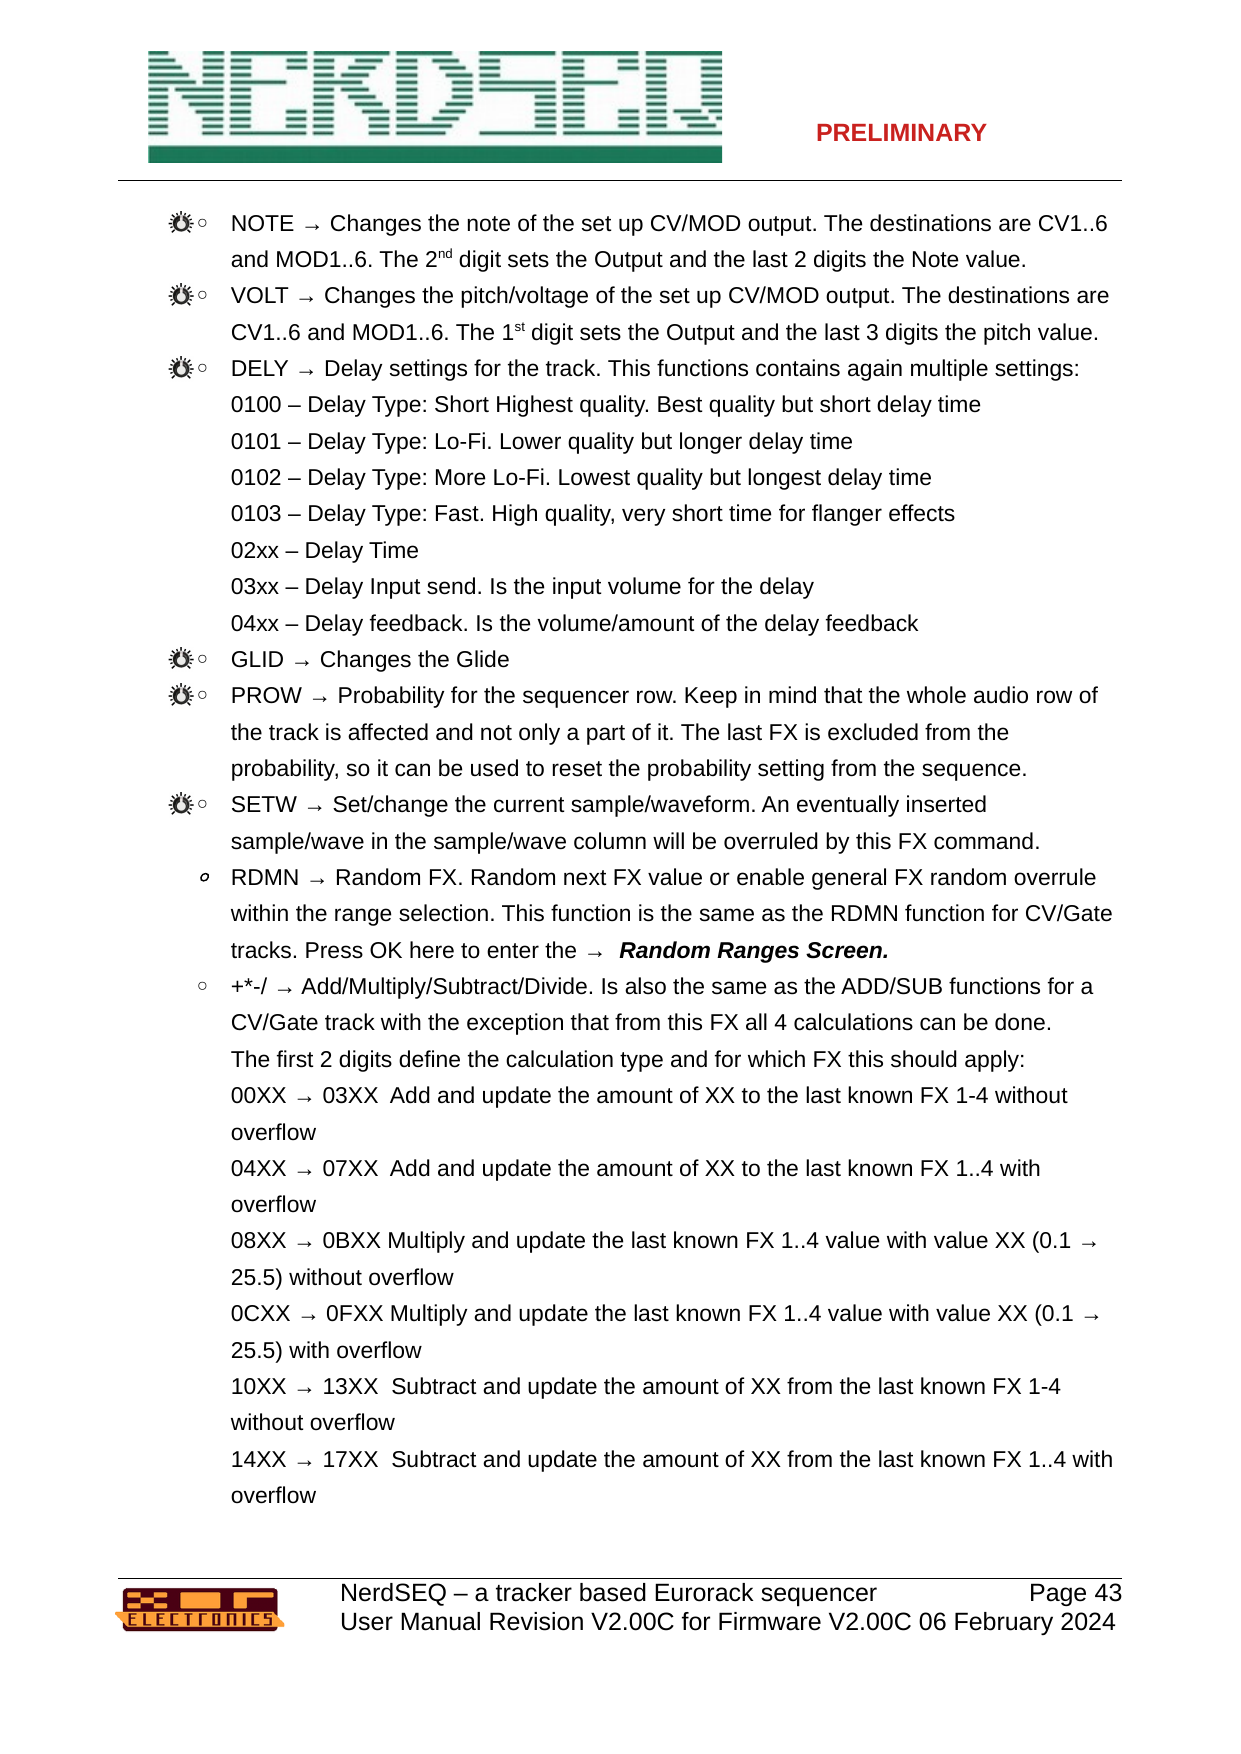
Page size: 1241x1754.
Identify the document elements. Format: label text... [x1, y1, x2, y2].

picture [168, 792, 194, 818]
picture [168, 283, 194, 309]
list RDMN → Random FX. Random next FX value or enable general FX random overrule within the range selection. This function is the same as the RDMN function for CV/Gate tracks. Press OK here to enter the → Random Ranges Screen. [193, 864, 1122, 963]
picture [115, 1584, 285, 1634]
list 04XX → 07XX Add and update the amount of XX to the last known FX 1..4 with overflow [193, 1155, 1122, 1217]
list 14XX → 17XX Subtract and update the amount of XX from the last known FX 1..4 with overflow [193, 1446, 1122, 1508]
list 08XX → 0BXX Multiply and update the last known FX 1..4 value with value XX (0.1 → 25.5) without overflow [193, 1227, 1122, 1290]
list 04xx – Delay feedback. Is the volume/amount of the delay feedback [193, 609, 1122, 636]
list +*-/ → Add/Multiply/Subtract/Divide. Is also the same as the ADD/SUB functions for a CV/Gate track with the exception that from this FX all 4 calculations can be done. [193, 973, 1122, 1036]
picture [168, 683, 194, 709]
picture [148, 51, 723, 163]
list 0102 – Delay Type: More Lo-Fi. Lowest quality but longest delay time [193, 464, 1122, 490]
list VOLT → Changes the pitch/voltage of the set up CV/MOD output. The destinations are CV1..6 and MOD1..6. The 1st digit sets the Output and the last 3 digits the pitch value. [193, 282, 1122, 345]
picture [168, 356, 194, 382]
list PROW → Probability for the sequencer row. Keep in mind that the whole audio row of the track is affected and not only a part of it. The last FX is excluded from the probability, so it can be used to reset the probability setting from the sequence. [193, 682, 1122, 781]
list NOTE → Changes the note of the set up CV/MOD output. The destinations are CV1..6 and MOD1..6. The 2nd digit sets the Output and the last 2 digits the Note value. [193, 209, 1122, 272]
list 02xx – Delay Time [193, 537, 1122, 563]
list 0101 – Delay Type: Lo-Fi. Lower quality but longer delay time [193, 428, 1122, 454]
list DELY → Delay settings for the track. This functions contains again multiple settings: [193, 355, 1122, 381]
picture [168, 211, 194, 236]
list 10XX → 13XX Subtract and update the amount of XX from the last known FX 1-4 without overflow [193, 1373, 1122, 1436]
list GLID → Changes the Glide [193, 646, 1122, 672]
list The first 2 digits define the calculation type and for which FX this should apply: [193, 1046, 1122, 1072]
list SETW → Set/change the current sample/waveform. An eventually inserted sample/wave in the sample/wave column will be overruled by this FX command. [193, 791, 1122, 854]
list 03xx – Delay Input send. Is the input volume for the delay [193, 573, 1122, 599]
list 0CXX → 0FXX Multiply and update the last known FX 1..4 value with value XX (0.1 → 25.5) with overflow [193, 1300, 1122, 1363]
list 00XX → 03XX Add and update the amount of XX to the last known FX 1-4 without overflow [193, 1082, 1122, 1145]
list 0103 – Delay Type: Fast. High quality, very short time for flanger effects [193, 500, 1122, 527]
picture [168, 647, 194, 672]
list 0100 – Delay Type: Short Highest quality. Best quality but short delay time [193, 391, 1122, 418]
